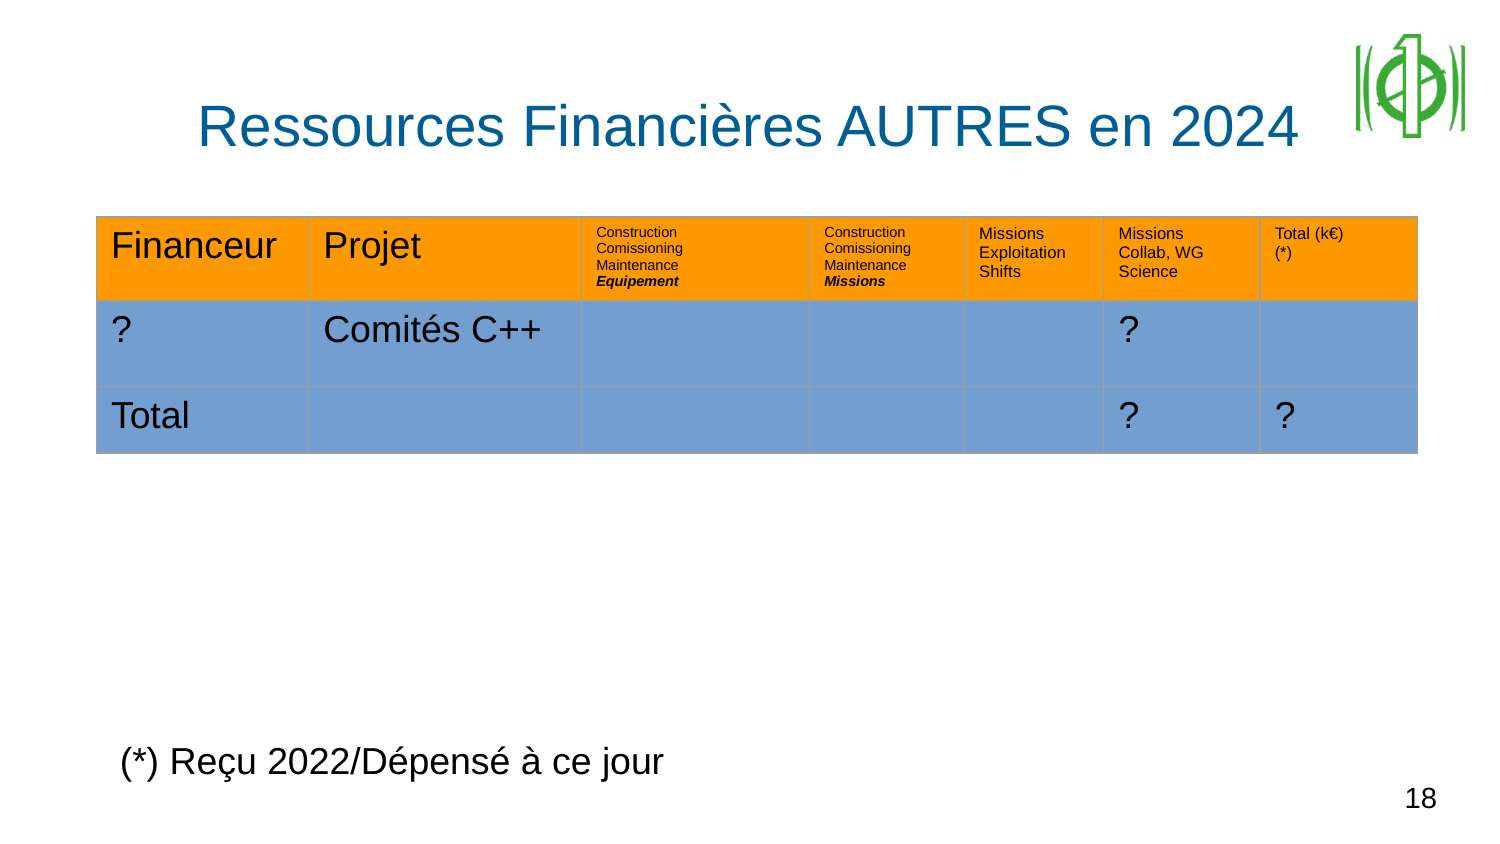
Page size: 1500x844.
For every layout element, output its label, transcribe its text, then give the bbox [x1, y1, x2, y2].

table_cell ? [97, 302, 308, 386]
table_header Construction Comissioning Maintenance Missions [810, 218, 964, 300]
text_box (*) Reçu 2022/Dépensé à ce jour [105, 730, 789, 779]
table_header Missions Exploitation Shifts [965, 218, 1103, 300]
table_cell ? [1261, 387, 1417, 452]
table_cell [810, 387, 964, 452]
table_header Missions Collab, WG Science [1104, 218, 1259, 300]
table_cell [965, 302, 1103, 386]
table_cell [582, 387, 809, 452]
table_header Total (k€) (*) [1261, 218, 1417, 300]
table_cell ? [1104, 387, 1259, 452]
table_cell ? [1104, 302, 1259, 386]
table_cell [309, 387, 581, 452]
table_cell [810, 302, 964, 386]
text_box Ressources Financières AUTRES en 2024 [51, 72, 1448, 166]
table_header Projet [309, 218, 581, 300]
table_header Construction Comissioning Maintenance Equipement [582, 218, 809, 300]
table_header Financeur [97, 218, 308, 300]
picture [1356, 34, 1465, 138]
table_cell Comités C++ [309, 302, 581, 386]
table_cell [1261, 302, 1417, 386]
table_cell [965, 387, 1103, 452]
table_cell [582, 302, 809, 386]
text_box [1389, 764, 1479, 829]
table_cell Total [97, 387, 308, 452]
